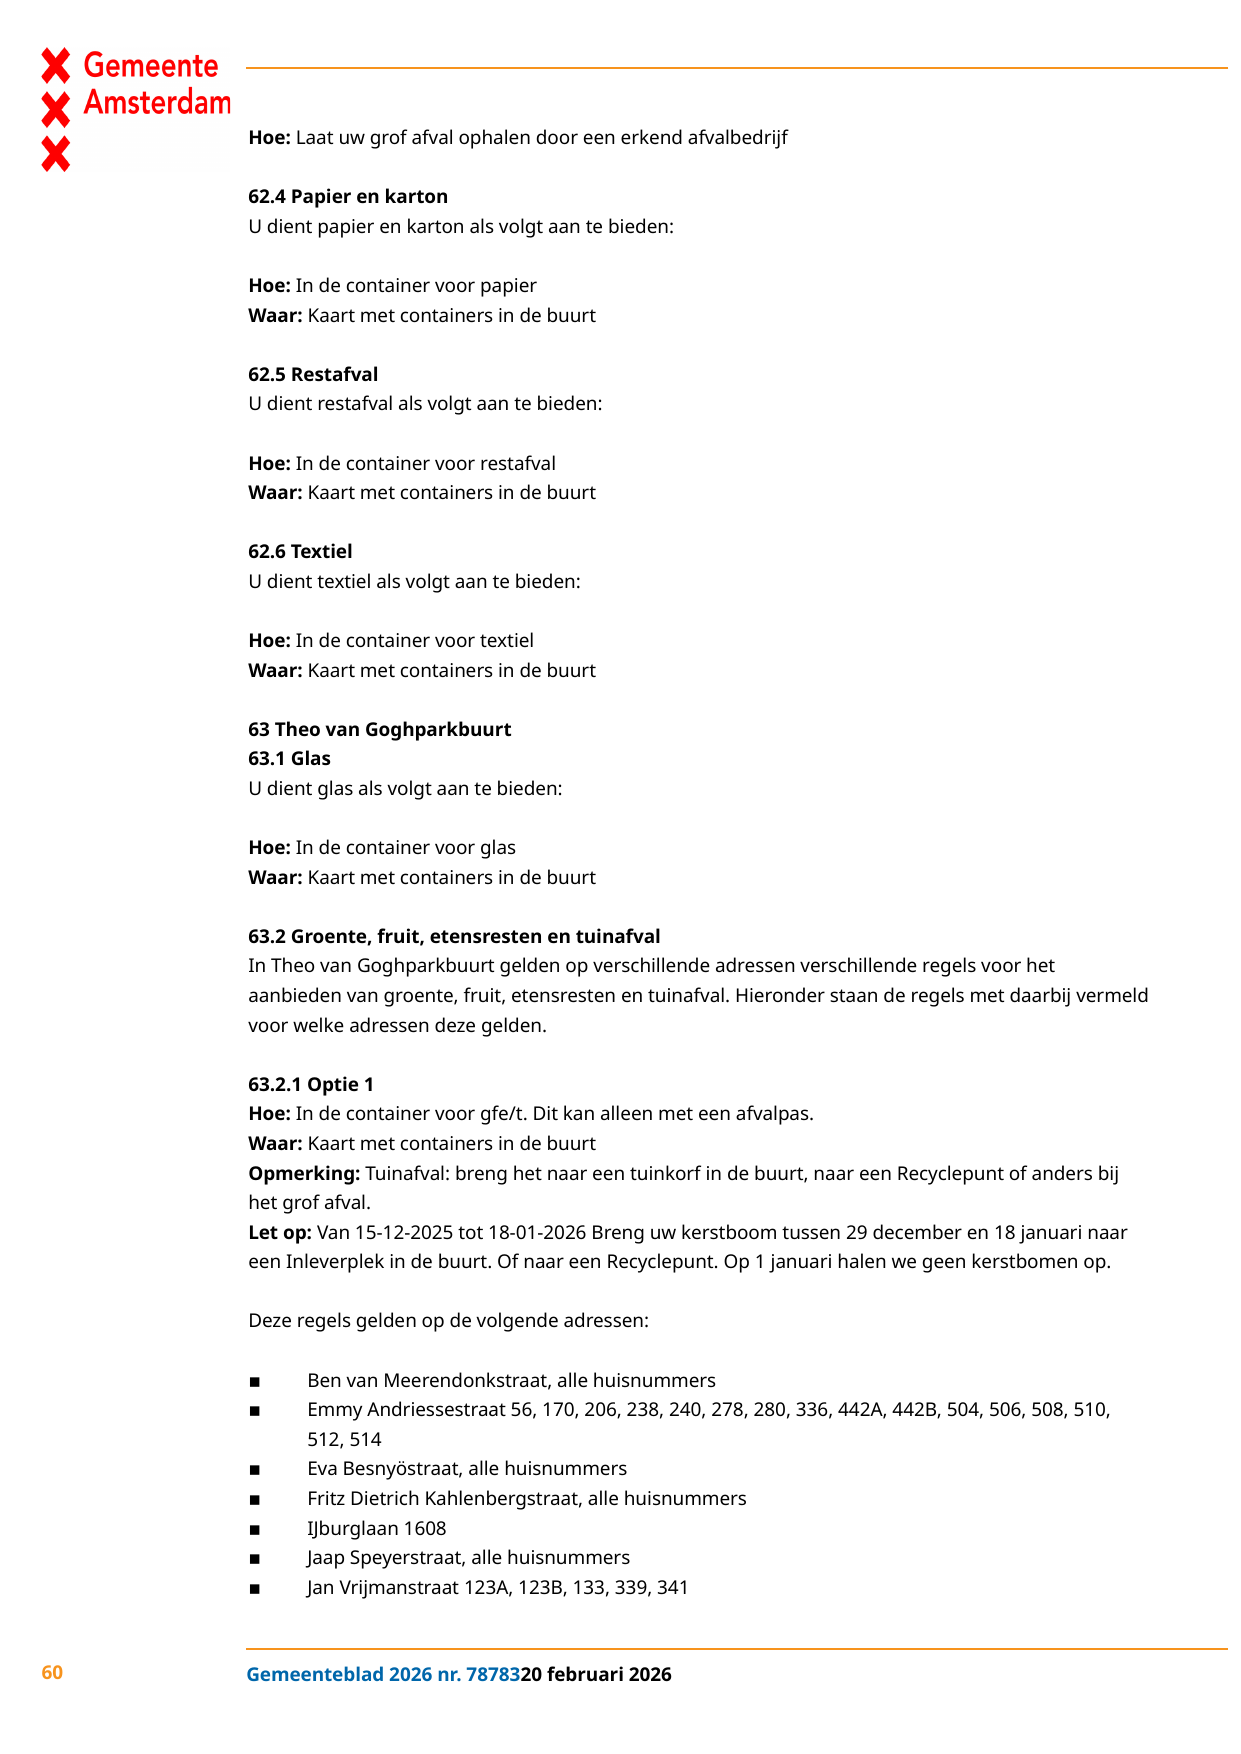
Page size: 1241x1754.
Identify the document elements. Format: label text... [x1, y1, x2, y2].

text Hoe: In de container voor gfe/t. Dit kan alleen met een afvalpas. [248, 1101, 1152, 1126]
list Ben van Meerendonkstraat, alle huisnummers [248, 1367, 1152, 1393]
list Jan Vrijmanstraat 123A, 123B, 133, 339, 341 [248, 1574, 1152, 1600]
text 63.2.1 Optie 1 [248, 1071, 1152, 1097]
text Hoe: In de container voor textiel [248, 627, 1152, 653]
text Hoe: In de container voor restafval [248, 450, 1152, 476]
text Waar: Kaart met containers in de buurt [248, 1130, 1152, 1156]
text Hoe: In de container voor papier [248, 272, 1152, 298]
list Fritz Dietrich Kahlenbergstraat, alle huisnummers [248, 1485, 1152, 1511]
text Let op: Van 15-12-2025 tot 18-01-2026 Breng uw kerstboom tussen 29 december en 18 januari naar een Inleverplek in de buurt. Of naar een Recyclepunt. Op 1 januari halen we geen kerstbomen op. [248, 1219, 1152, 1274]
text 62.5 Restafval [248, 361, 1152, 387]
list Emmy Andriessestraat 56, 170, 206, 238, 240, 278, 280, 336, 442A, 442B, 504, 506, 508, 510, 512, 514 [248, 1396, 1152, 1452]
text Hoe: In de container voor glas [248, 834, 1152, 860]
text 63.2 Groente, fruit, etensresten en tuinafval [248, 923, 1152, 949]
text U dient textiel als volgt aan te bieden: [248, 568, 1152, 594]
text Waar: Kaart met containers in de buurt [248, 479, 1152, 505]
text U dient glas als volgt aan te bieden: [248, 775, 1152, 801]
text 62.4 Papier en karton [248, 183, 1152, 209]
text 63 Theo van Goghparkbuurt [248, 716, 1152, 742]
text 63.1 Glas [248, 746, 1152, 771]
text Waar: Kaart met containers in de buurt [248, 864, 1152, 890]
text 62.6 Textiel [248, 538, 1152, 564]
text Waar: Kaart met containers in de buurt [248, 657, 1152, 683]
text Waar: Kaart met containers in de buurt [248, 302, 1152, 328]
text Hoe: Laat uw grof afval ophalen door een erkend afvalbedrijf [248, 124, 1152, 150]
list Jaap Speyerstraat, alle huisnummers [248, 1544, 1152, 1570]
text Opmerking: Tuinafval: breng het naar een tuinkorf in de buurt, naar een Recyclepunt of anders bij het grof afval. [248, 1160, 1152, 1215]
list Eva Besnyöstraat, alle huisnummers [248, 1456, 1152, 1481]
text In Theo van Goghparkbuurt gelden op verschillende adressen verschillende regels voor het aanbieden van groente, fruit, etensresten en tuinafval. Hieronder staan de regels met daarbij vermeld voor welke adressen deze gelden. [248, 953, 1152, 1038]
list IJburglaan 1608 [248, 1515, 1152, 1541]
text U dient restafval als volgt aan te bieden: [248, 391, 1152, 416]
picture [41, 47, 231, 172]
text U dient papier en karton als volgt aan te bieden: [248, 213, 1152, 239]
text Deze regels gelden op de volgende adressen: [248, 1308, 1152, 1333]
